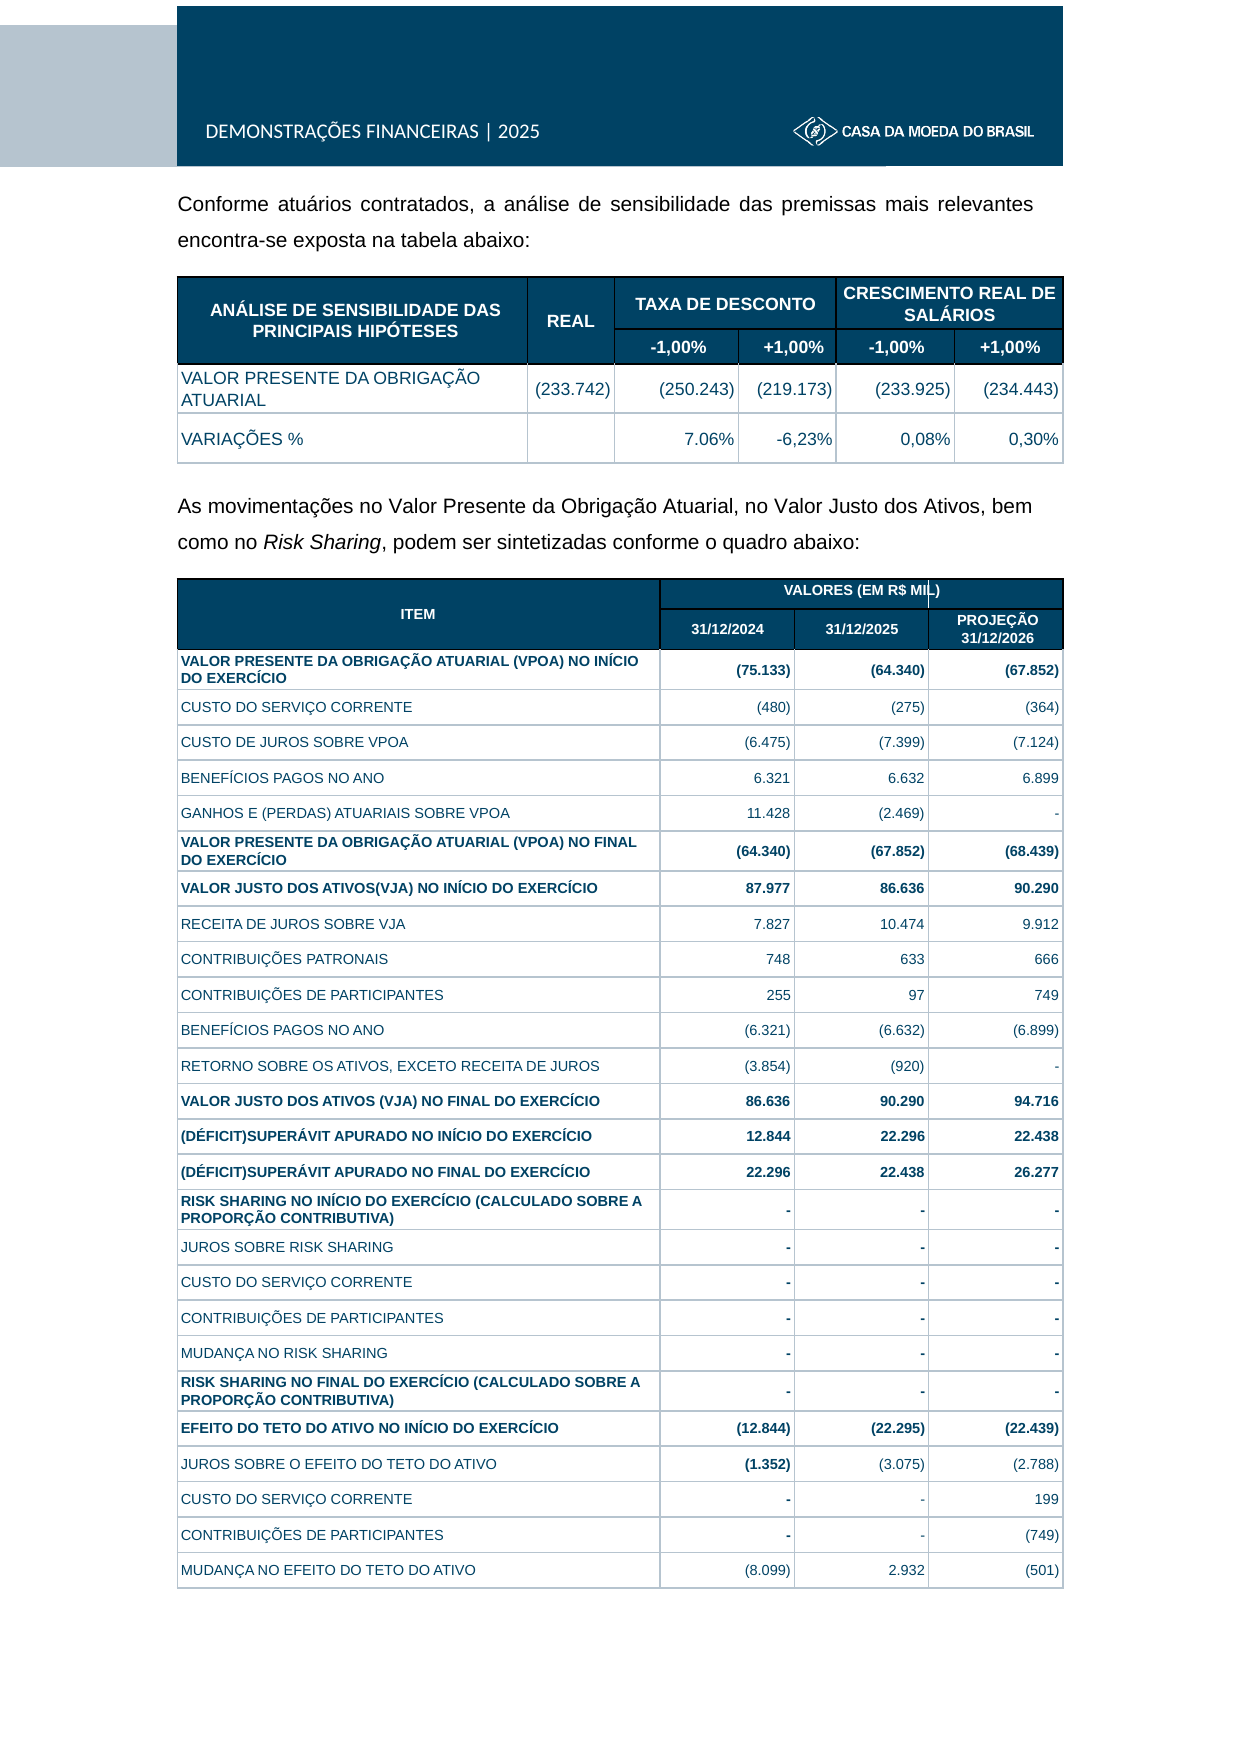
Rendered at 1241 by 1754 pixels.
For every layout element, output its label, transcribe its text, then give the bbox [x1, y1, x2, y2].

table_cell 666 [929, 942, 1062, 976]
table_cell - [661, 1266, 794, 1299]
table_cell - [929, 1301, 1062, 1335]
table_cell 7.827 [661, 907, 794, 941]
table_cell 94.716 [929, 1084, 1062, 1118]
table_cell 87.977 [661, 872, 794, 905]
table_cell 26.277 [929, 1155, 1062, 1189]
table_cell RISK SHARING NO FINAL DO EXERCÍCIO (CALCULADO SOBRE A PROPORÇÃO CONTRIBUTIVA) [178, 1372, 659, 1410]
table_cell (480) [661, 690, 794, 724]
table_cell 255 [661, 978, 794, 1012]
table_cell 12.844 [661, 1120, 794, 1153]
table_cell RECEITA DE JUROS SOBRE VJA [178, 907, 659, 941]
table_cell (DÉFICIT)SUPERÁVIT APURADO NO INÍCIO DO EXERCÍCIO [178, 1120, 659, 1153]
table_cell 0,08% [837, 414, 954, 462]
table_cell (501) [929, 1553, 1062, 1587]
table_cell CONTRIBUIÇÕES PATRONAIS [178, 942, 659, 976]
table_cell - [661, 1336, 794, 1370]
table_cell 7.06% [615, 414, 738, 462]
table_cell 90.290 [929, 872, 1062, 905]
table_cell 2.932 [795, 1553, 928, 1587]
table_cell VALOR JUSTO DOS ATIVOS(VJA) NO INÍCIO DO EXERCÍCIO [178, 872, 659, 905]
table_cell MUDANÇA NO RISK SHARING [178, 1336, 659, 1370]
table_cell 6.632 [795, 761, 928, 795]
table_cell VARIAÇÕES % [178, 414, 527, 462]
table_cell 10.474 [795, 907, 928, 941]
table_header ITEM [178, 580, 659, 649]
table_cell (8.099) [661, 1553, 794, 1587]
table_cell 748 [661, 942, 794, 976]
table_cell - [795, 1336, 928, 1370]
table_cell 86.636 [661, 1084, 794, 1118]
table_cell (22.439) [929, 1412, 1062, 1445]
text As movimentações no Valor Presente da Obrigação Atuarial, no Valor Justo dos Ativos, bem como no Risk Sharing, podem ser sintetizadas conforme o quadro abaixo: [177, 494, 1034, 554]
table_cell (3.075) [795, 1447, 928, 1481]
table_cell 199 [929, 1482, 1062, 1516]
table_cell (3.854) [661, 1049, 794, 1082]
table_cell (364) [929, 690, 1062, 724]
table_cell - [661, 1372, 794, 1410]
table_cell (2.788) [929, 1447, 1062, 1481]
table_cell (233.925) [837, 365, 954, 412]
table_cell (6.632) [795, 1013, 928, 1047]
table_cell - [929, 1230, 1062, 1264]
table_header TAXA DE DESCONTO [615, 278, 835, 328]
table_header REAL [528, 278, 614, 363]
table_cell 633 [795, 942, 928, 976]
table_cell - [795, 1301, 928, 1335]
table_cell BENEFÍCIOS PAGOS NO ANO [178, 1013, 659, 1047]
table_cell - [929, 1190, 1062, 1228]
table_cell CONTRIBUIÇÕES DE PARTICIPANTES [178, 1518, 659, 1552]
text Conforme atuários contratados, a análise de sensibilidade das premissas mais relevantes encontra-se exposta na tabela abaixo: [177, 192, 1034, 252]
table_cell +1,00% [739, 330, 835, 363]
table_cell - [795, 1482, 928, 1516]
table_cell 11.428 [661, 796, 794, 830]
table_cell - [795, 1230, 928, 1264]
table_cell - [929, 796, 1062, 830]
table_cell (64.340) [795, 650, 928, 688]
table_cell CUSTO DO SERVIÇO CORRENTE [178, 1266, 659, 1299]
table_cell (12.844) [661, 1412, 794, 1445]
table_cell (920) [795, 1049, 928, 1082]
table_cell CONTRIBUIÇÕES DE PARTICIPANTES [178, 1301, 659, 1335]
table_cell - [661, 1190, 794, 1228]
table_cell (233.742) [528, 365, 614, 412]
table_cell 86.636 [795, 872, 928, 905]
table_cell - [661, 1482, 794, 1516]
table_cell VALOR PRESENTE DA OBRIGAÇÃO ATUARIAL [178, 365, 527, 412]
table_cell (64.340) [661, 832, 794, 870]
table_cell CUSTO DE JUROS SOBRE VPOA [178, 726, 659, 759]
table_cell PROJEÇÃO 31/12/2026 [929, 610, 1062, 649]
table_cell BENEFÍCIOS PAGOS NO ANO [178, 761, 659, 795]
table_cell 749 [929, 978, 1062, 1012]
table_cell (7.399) [795, 726, 928, 759]
table_cell - [661, 1301, 794, 1335]
table_cell GANHOS E (PERDAS) ATUARIAIS SOBRE VPOA [178, 796, 659, 830]
table_cell (6.321) [661, 1013, 794, 1047]
table_cell MUDANÇA NO EFEITO DO TETO DO ATIVO [178, 1553, 659, 1587]
table_cell 31/12/2024 [661, 610, 794, 649]
table_cell (6.899) [929, 1013, 1062, 1047]
table_cell - [929, 1049, 1062, 1082]
table_cell CUSTO DO SERVIÇO CORRENTE [178, 1482, 659, 1516]
table_cell - [795, 1518, 928, 1552]
table_cell (749) [929, 1518, 1062, 1552]
table_cell - [795, 1190, 928, 1228]
table_cell (1.352) [661, 1447, 794, 1481]
table_cell VALOR JUSTO DOS ATIVOS (VJA) NO FINAL DO EXERCÍCIO [178, 1084, 659, 1118]
table_cell 22.438 [929, 1120, 1062, 1153]
table_cell (67.852) [795, 832, 928, 870]
table_cell (22.295) [795, 1412, 928, 1445]
table_cell - [929, 1372, 1062, 1410]
table_cell RISK SHARING NO INÍCIO DO EXERCÍCIO (CALCULADO SOBRE A PROPORÇÃO CONTRIBUTIVA) [178, 1190, 659, 1228]
table_cell - [929, 1336, 1062, 1370]
table_cell 22.296 [795, 1120, 928, 1153]
table_cell - [661, 1230, 794, 1264]
table_cell JUROS SOBRE RISK SHARING [178, 1230, 659, 1264]
table_cell 9.912 [929, 907, 1062, 941]
table_header VALORES (EM R$ MI [661, 580, 928, 608]
table_cell - [929, 1266, 1062, 1299]
table_cell EFEITO DO TETO DO ATIVO NO INÍCIO DO EXERCÍCIO [178, 1412, 659, 1445]
table_cell VALOR PRESENTE DA OBRIGAÇÃO ATUARIAL (VPOA) NO FINAL DO EXERCÍCIO [178, 832, 659, 870]
table_cell +1,00% [955, 330, 1062, 363]
table_header ANÁLISE DE SENSIBILIDADE DAS PRINCIPAIS HIPÓTESES [178, 278, 527, 363]
table_cell 6.321 [661, 761, 794, 795]
table_cell (7.124) [929, 726, 1062, 759]
table_header CRESCIMENTO REAL DE SALÁRIOS [837, 278, 1062, 328]
table_cell 31/12/2025 [795, 610, 928, 649]
table_cell VALOR PRESENTE DA OBRIGAÇÃO ATUARIAL (VPOA) NO INÍCIO DO EXERCÍCIO [178, 650, 659, 688]
table_cell (219.173) [739, 365, 835, 412]
table_cell -6,23% [739, 414, 835, 462]
table_cell -1,00% [615, 330, 738, 363]
table_cell 22.296 [661, 1155, 794, 1189]
table_cell RETORNO SOBRE OS ATIVOS, EXCETO RECEITA DE JUROS [178, 1049, 659, 1082]
table_cell (250.243) [615, 365, 738, 412]
table_cell CONTRIBUIÇÕES DE PARTICIPANTES [178, 978, 659, 1012]
table_cell - [661, 1518, 794, 1552]
table_cell (234.443) [955, 365, 1062, 412]
table_header L) [929, 580, 1062, 608]
table_cell [528, 414, 614, 462]
table_cell (6.475) [661, 726, 794, 759]
table_cell CUSTO DO SERVIÇO CORRENTE [178, 690, 659, 724]
table_cell (2.469) [795, 796, 928, 830]
table_cell 6.899 [929, 761, 1062, 795]
table_cell (75.133) [661, 650, 794, 688]
table_cell - [795, 1372, 928, 1410]
table_cell (68.439) [929, 832, 1062, 870]
table_cell -1,00% [837, 330, 954, 363]
table_cell 22.438 [795, 1155, 928, 1189]
table_cell - [795, 1266, 928, 1299]
table_cell 90.290 [795, 1084, 928, 1118]
table_cell (67.852) [929, 650, 1062, 688]
table_cell 0,30% [955, 414, 1062, 462]
table_cell JUROS SOBRE O EFEITO DO TETO DO ATIVO [178, 1447, 659, 1481]
table_cell 97 [795, 978, 928, 1012]
table_cell (DÉFICIT)SUPERÁVIT APURADO NO FINAL DO EXERCÍCIO [178, 1155, 659, 1189]
table_cell (275) [795, 690, 928, 724]
